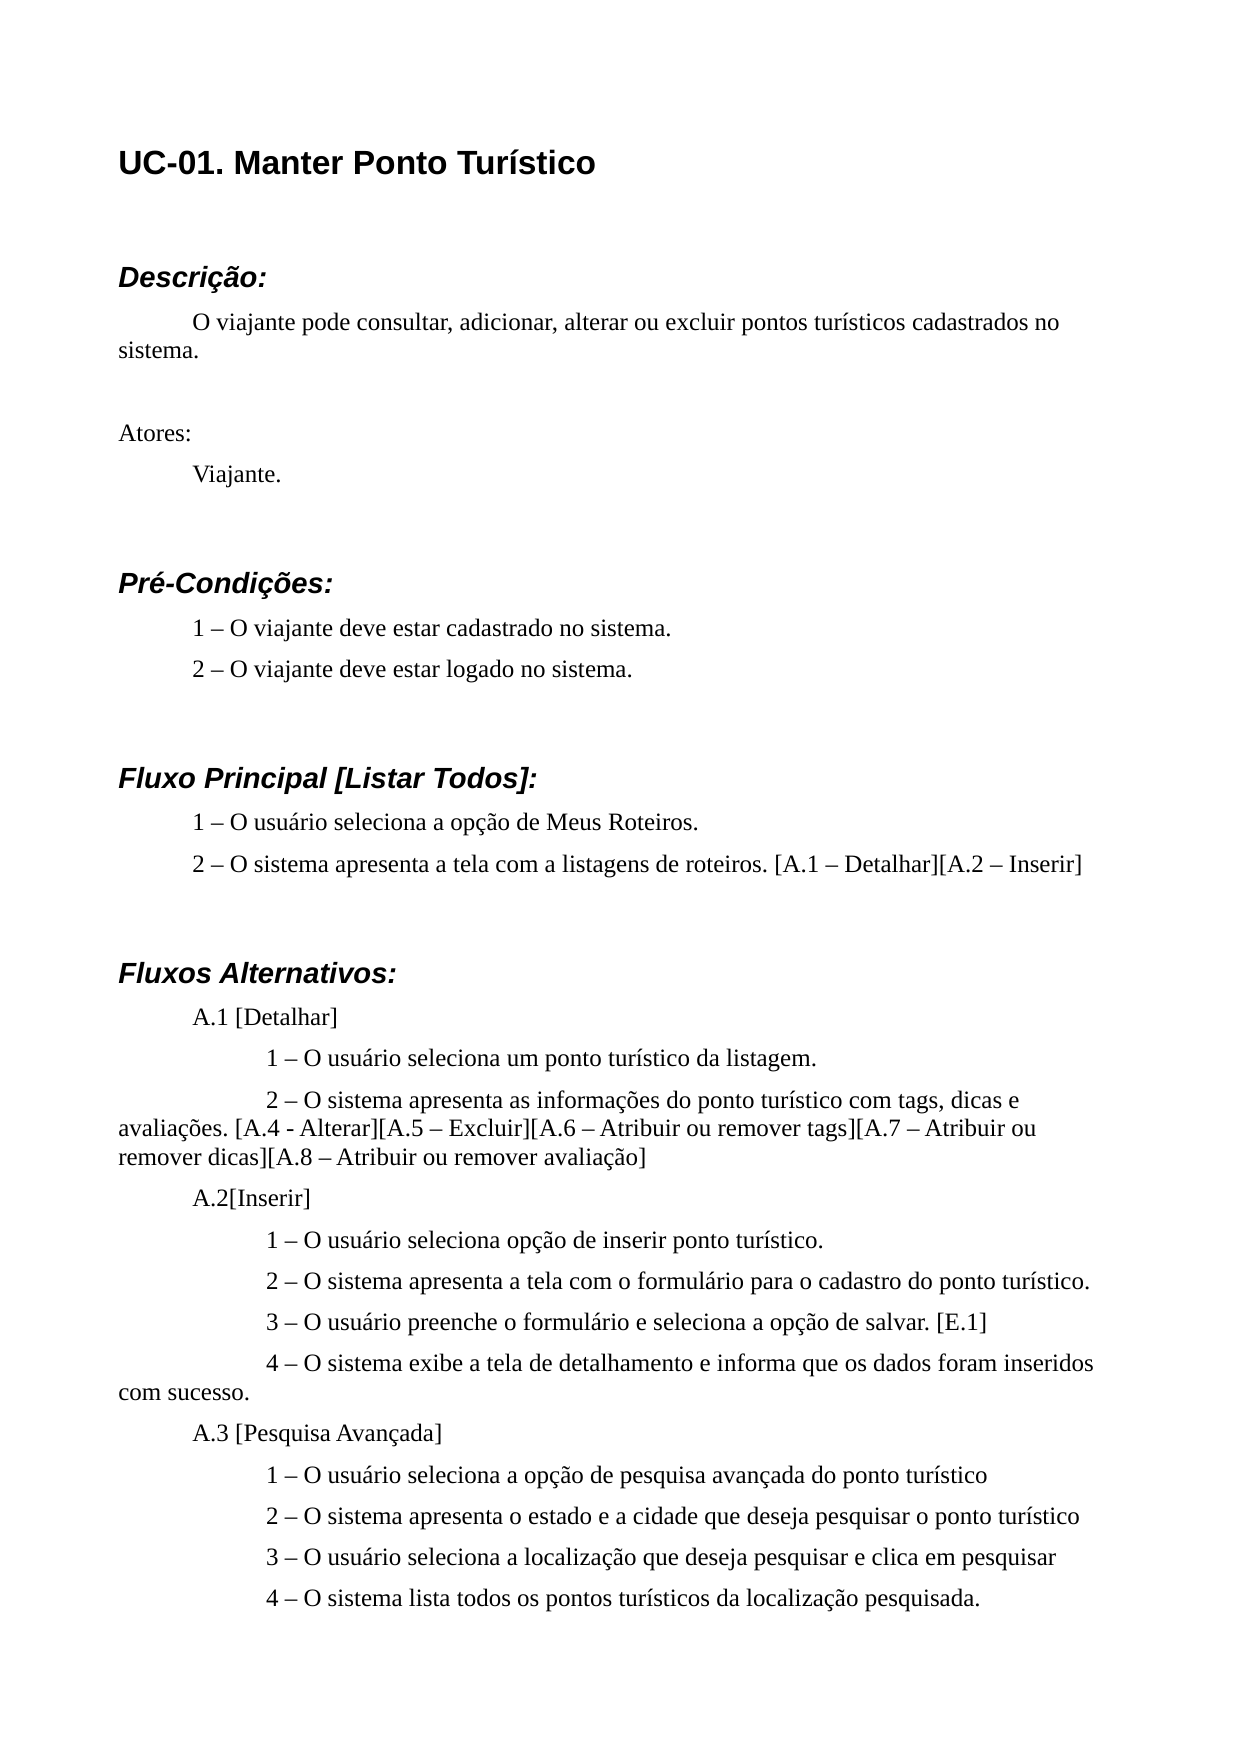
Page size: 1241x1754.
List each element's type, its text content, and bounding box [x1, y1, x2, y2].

text 1 – O usuário seleciona a opção de pesquisa avançada do ponto turístico [118, 1460, 1122, 1488]
text 2 – O sistema apresenta as informações do ponto turístico com tags, dicas e avaliações. [A.4 - Alterar][A.5 – Excluir][A.6 – Atribuir ou remover tags][A.7 – Atribuir ou remover dicas][A.8 – Atribuir ou remover avaliação] [118, 1085, 1122, 1171]
text 4 – O sistema exibe a tela de detalhamento e informa que os dados foram inseridos com sucesso. [118, 1348, 1122, 1406]
text 3 – O usuário seleciona a localização que deseja pesquisar e clica em pesquisar [118, 1542, 1122, 1571]
text 2 – O sistema apresenta o estado e a cidade que deseja pesquisar o ponto turístico [118, 1501, 1122, 1530]
subtitle Fluxos Alternativos: [118, 956, 1122, 990]
subtitle Fluxo Principal [Listar Todos]: [118, 761, 1122, 795]
text 1 – O usuário seleciona opção de inserir ponto turístico. [118, 1225, 1122, 1253]
text A.2[Inserir] [118, 1183, 1122, 1212]
text 1 – O usuário seleciona um ponto turístico da listagem. [118, 1043, 1122, 1072]
text Viajante. [118, 459, 1122, 488]
text Atores: [118, 418, 1122, 447]
text A.3 [Pesquisa Avançada] [118, 1418, 1122, 1447]
text 1 – O viajante deve estar cadastrado no sistema. [118, 613, 1122, 641]
subtitle Pré-Condições: [118, 567, 1122, 600]
text 2 – O viajante deve estar logado no sistema. [118, 654, 1122, 683]
text 1 – O usuário seleciona a opção de Meus Roteiros. [118, 807, 1122, 836]
text 2 – O sistema apresenta a tela com a listagens de roteiros. [A.1 – Detalhar][A.2 – Inserir] [118, 849, 1122, 877]
text A.1 [Detalhar] [118, 1002, 1122, 1031]
text O viajante pode consultar, adicionar, alterar ou excluir pontos turísticos cadastrados no sistema. [118, 307, 1122, 364]
subtitle Descrição: [118, 261, 1122, 294]
text 2 – O sistema apresenta a tela com o formulário para o cadastro do ponto turístico. [118, 1266, 1122, 1295]
text 4 – O sistema lista todos os pontos turísticos da localização pesquisada. [118, 1583, 1122, 1612]
subtitle UC-01. Manter Ponto Turístico [118, 143, 1122, 182]
text 3 – O usuário preenche o formulário e seleciona a opção de salvar. [E.1] [118, 1307, 1122, 1336]
